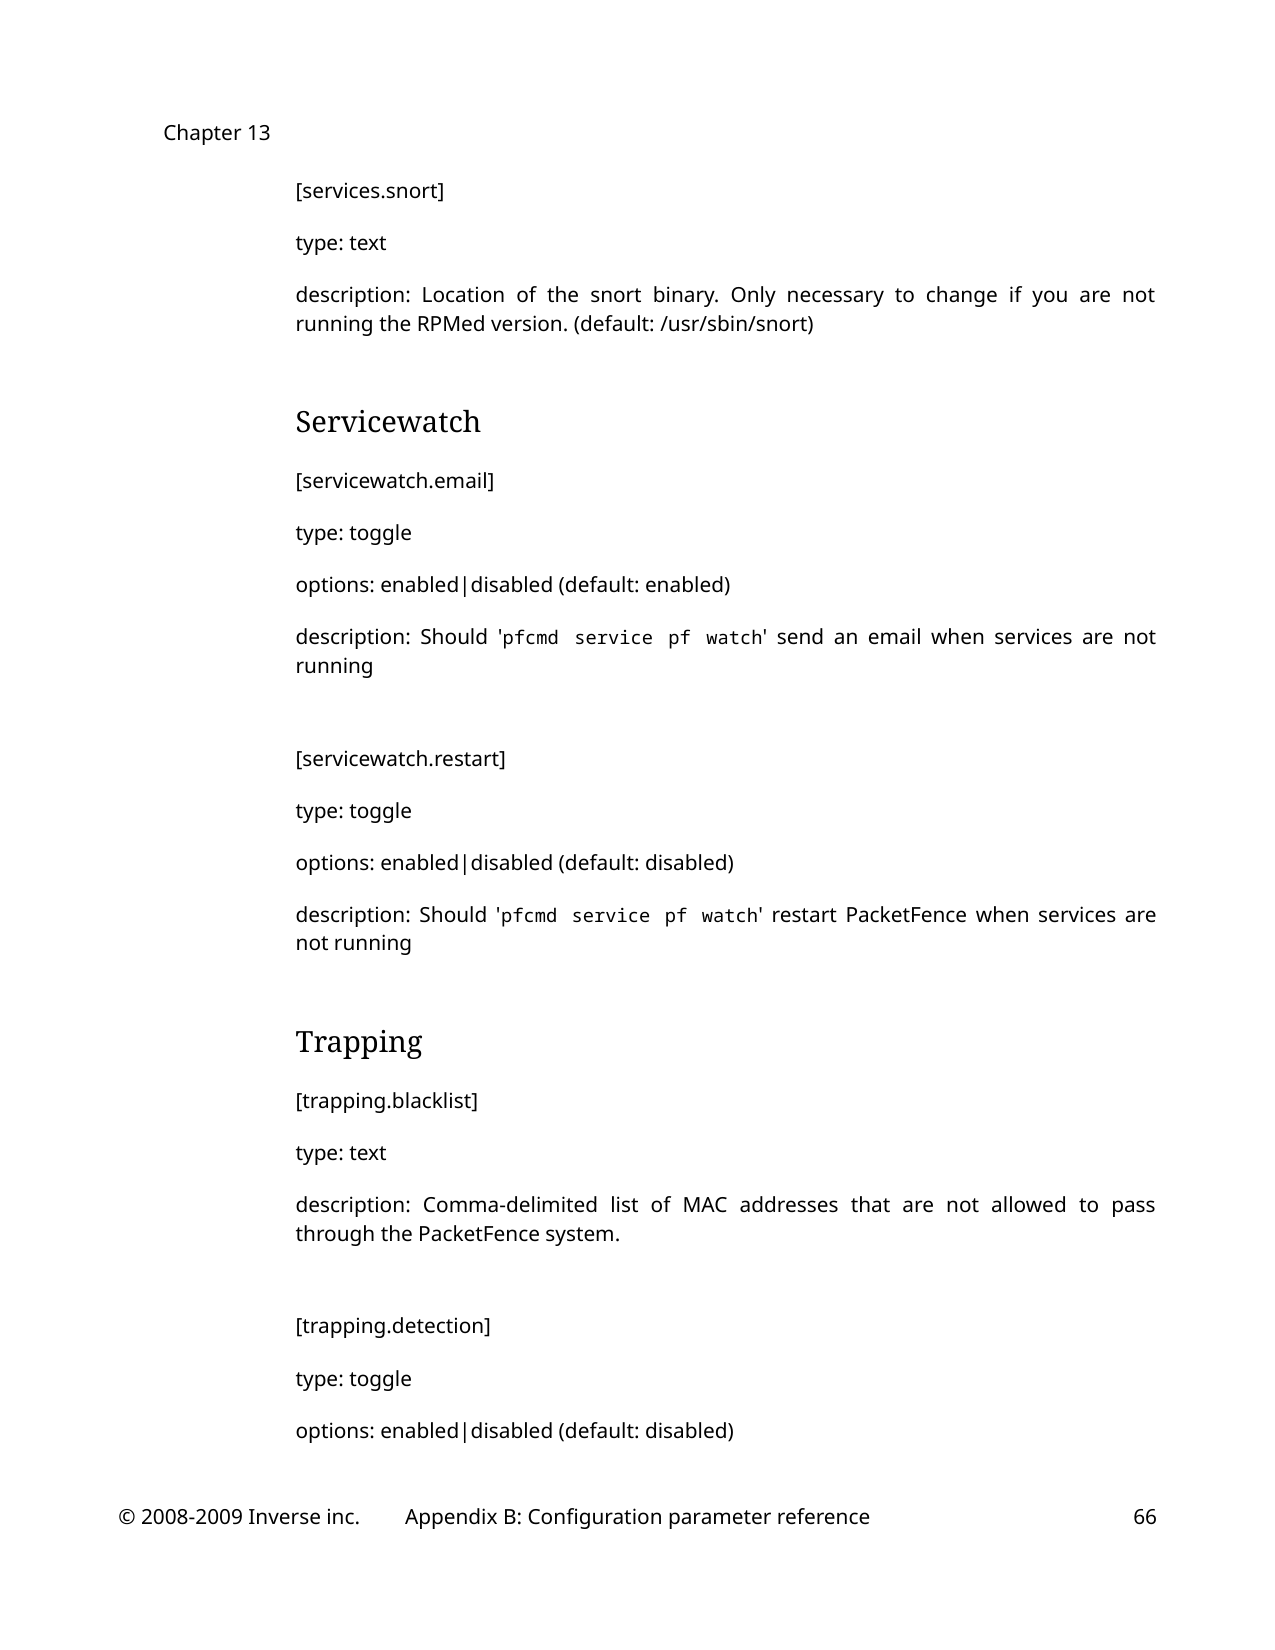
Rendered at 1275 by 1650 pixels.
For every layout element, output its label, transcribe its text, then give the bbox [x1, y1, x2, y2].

text description: Location of the snort binary. Only necessary to change if you are not running the RPMed version. (default: /usr/sbin/snort) [295, 280, 1157, 337]
text type: toggle [295, 518, 1157, 547]
text [services.snort] [295, 176, 1157, 204]
text description: Comma-delimited list of MAC addresses that are not allowed to pass through the PacketFence system. [295, 1190, 1157, 1247]
text type: toggle [295, 796, 1157, 824]
text description: Should 'pfcmd service pf watch' restart PacketFence when services are not running [295, 900, 1157, 957]
text type: text [295, 1138, 1157, 1167]
subtitle Trapping [295, 1022, 1157, 1061]
text [servicewatch.restart] [295, 744, 1157, 772]
text type: toggle [295, 1364, 1157, 1392]
text [servicewatch.email] [295, 466, 1157, 494]
subtitle Servicewatch [295, 402, 1157, 441]
text options: enabled|disabled (default: enabled) [295, 570, 1157, 599]
text [trapping.blacklist] [295, 1086, 1157, 1114]
text [trapping.detection] [295, 1312, 1157, 1340]
text type: text [295, 228, 1157, 257]
text options: enabled|disabled (default: disabled) [295, 848, 1157, 876]
text options: enabled|disabled (default: disabled) [295, 1416, 1157, 1444]
text description: Should 'pfcmd service pf watch' send an email when services are not running [295, 622, 1157, 679]
